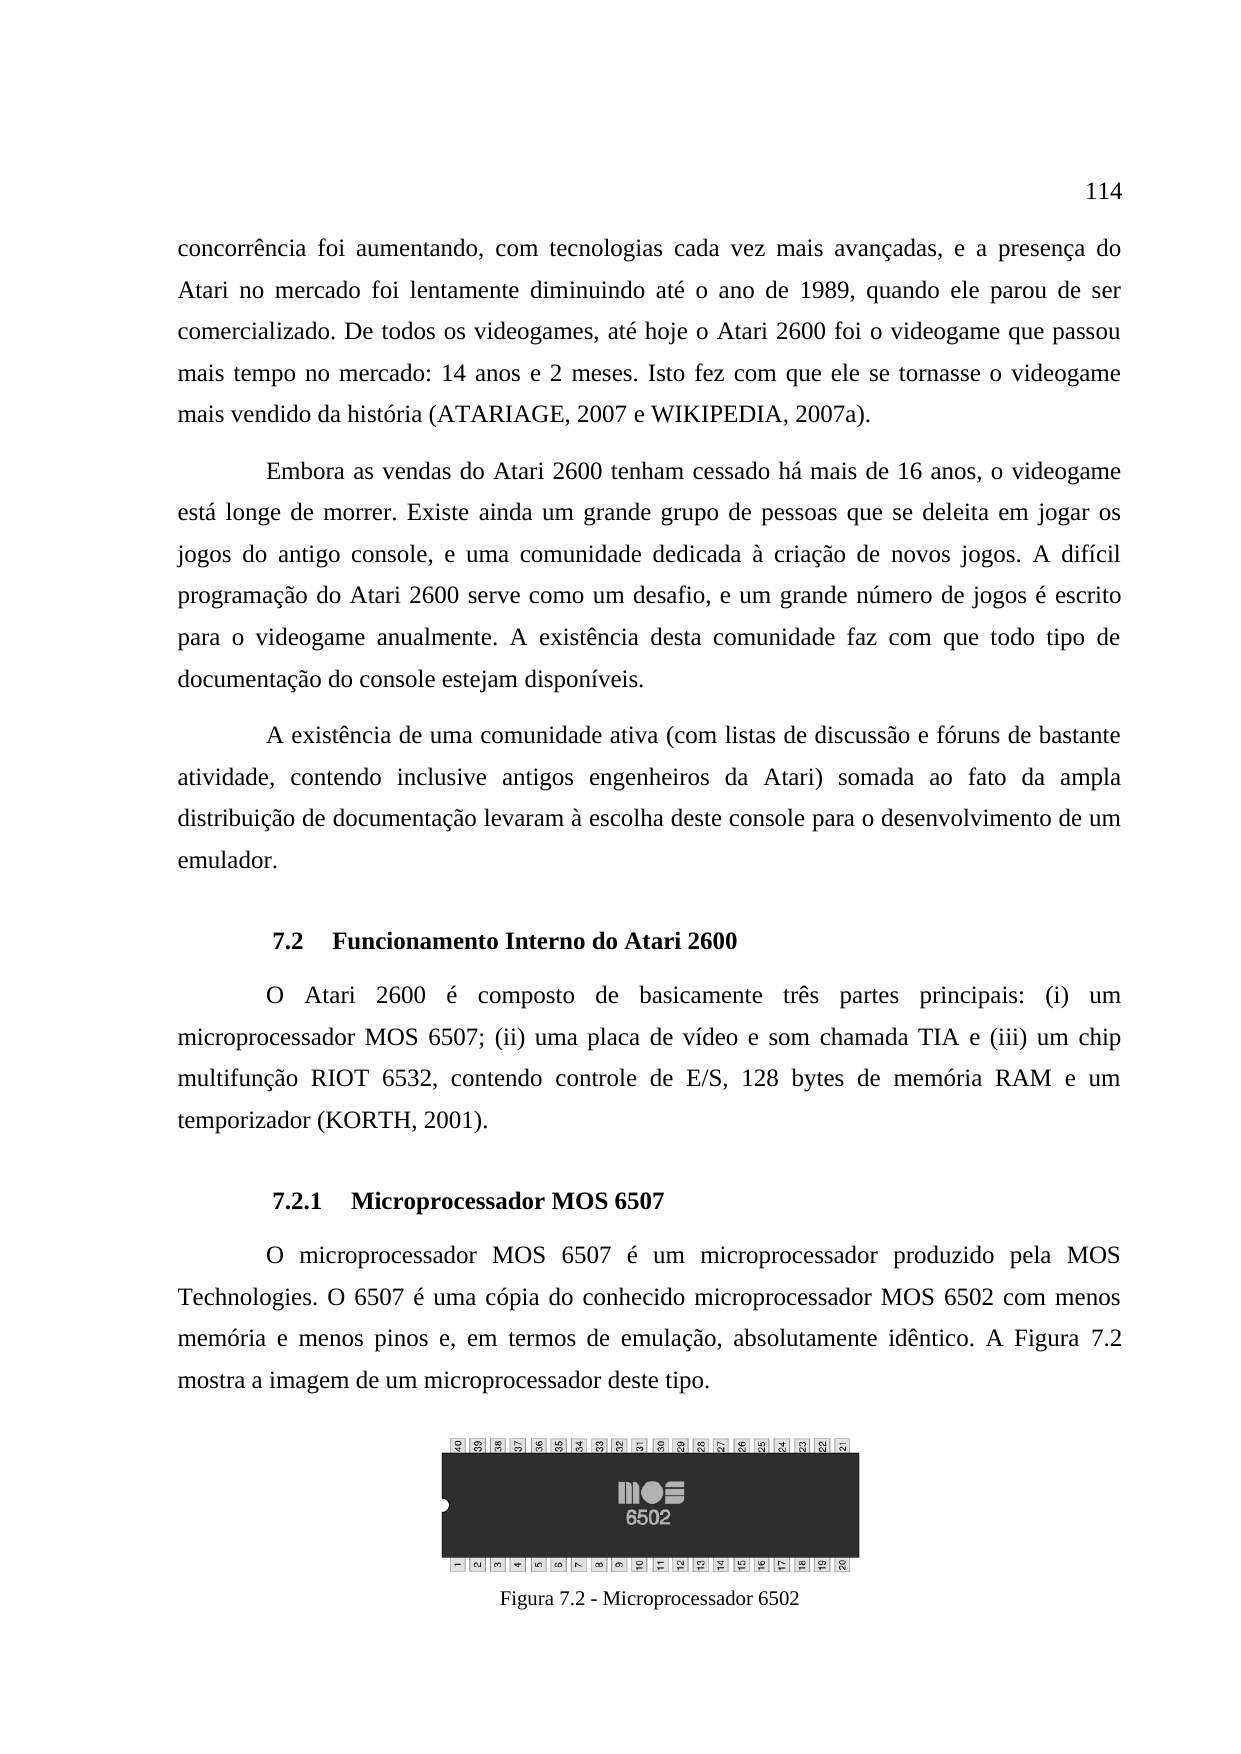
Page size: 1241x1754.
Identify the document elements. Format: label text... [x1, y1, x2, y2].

text O microprocessador MOS 6507 é um microprocessador produzido pela MOS Technologies. O 6507 é uma cópia do conhecido microprocessador MOS 6502 com menos memória e menos pinos e, em termos de emulação, absolutamente idêntico. A Figura 7.2 mostra a imagem de um microprocessador deste tipo. [177, 1241, 1122, 1394]
subtitle Microprocessador MOS 6507 [177, 1187, 1122, 1215]
text Embora as vendas do Atari 2600 tenham cessado há mais de 16 anos, o videogame está longe de morrer. Existe ainda um grande grupo de pessoas que se deleita em jogar os jogos do antigo console, e uma comunidade dedicada à criação de novos jogos. A difícil programação do Atari 2600 serve como um desafio, e um grande número de jogos é escrito para o videogame anualmente. A existência desta comunidade faz com que todo tipo de documentação do console estejam disponíveis. [177, 457, 1122, 692]
text concorrência foi aumentando, com tecnologias cada vez mais avançadas, e a presença do Atari no mercado foi lentamente diminuindo até o ano de 1989, quando ele parou de ser comercializado. De todos os videogames, até hoje o Atari 2600 foi o videogame que passou mais tempo no mercado: 14 anos e 2 meses. Isto fez com que ele se tornasse o videogame mais vendido da história (ATARIAGE, 2007 e WIKIPEDIA, 2007a). [177, 234, 1122, 428]
text A existência de uma comunidade ativa (com listas de discussão e fóruns de bastante atividade, contendo inclusive antigos engenheiros da Atari) somada ao fato da ampla distribuição de documentação levaram à escolha deste console para o desenvolvimento de um emulador. [177, 721, 1122, 873]
text [437, 1422, 862, 1435]
picture [437, 1435, 863, 1576]
text O Atari 2600 é composto de basicamente três partes principais: (i) um microprocessador MOS 6507; (ii) uma placa de vídeo e som chamada TIA e (iii) um chip multifunção RIOT 6532, contendo controle de E/S, 128 bytes de memória RAM e um temporizador (KORTH, 2001). [177, 981, 1122, 1134]
subtitle Funcionamento Interno do Atari 2600 [177, 927, 1122, 955]
text Figura 7.2 - Microprocessador 6502 [437, 1576, 862, 1610]
